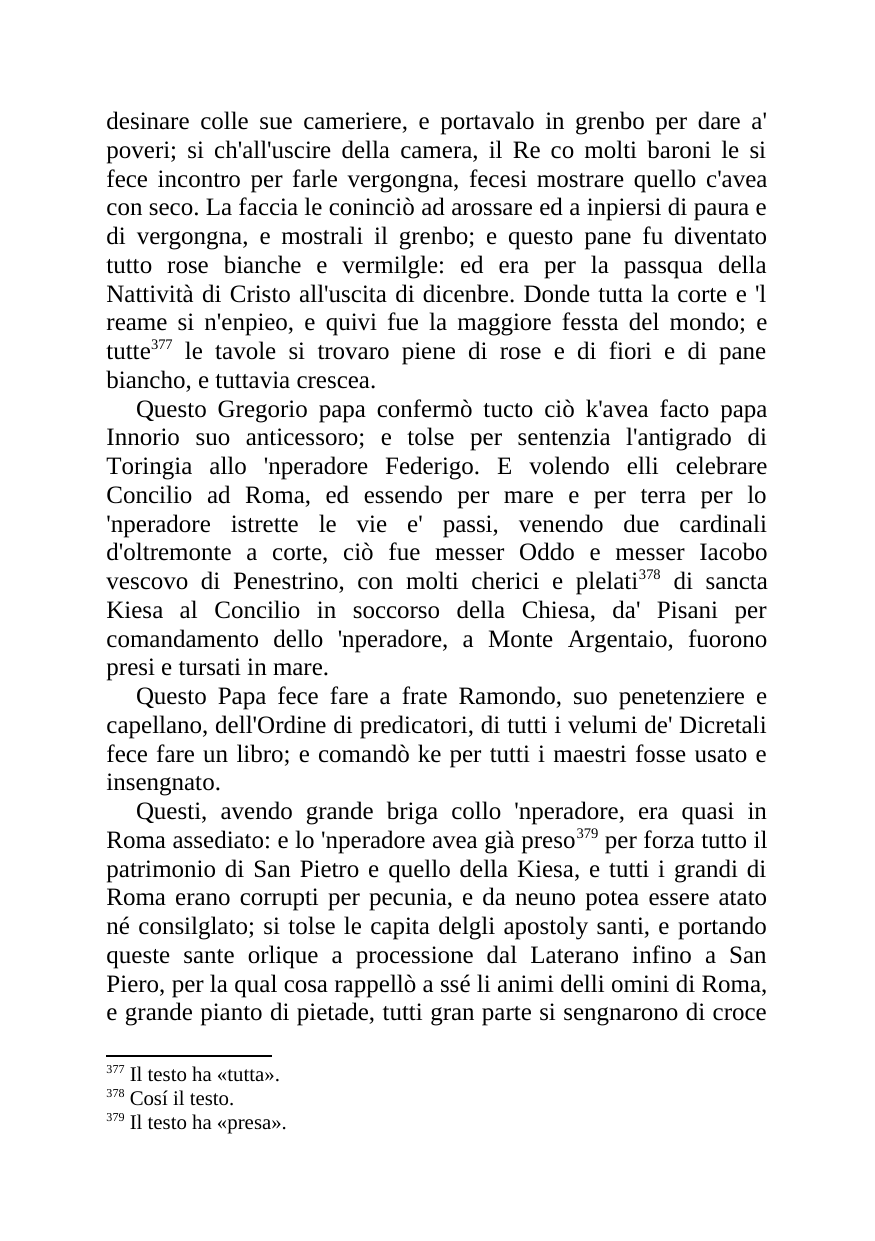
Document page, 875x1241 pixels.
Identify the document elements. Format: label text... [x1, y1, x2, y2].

text Il testo ha «tutta». [106, 1062, 768, 1086]
text Questi, avendo grande briga collo 'nperadore, era quasi in Roma assediato: e lo 'nperadore avea già preso per forza tutto il patrimonio di San Pietro e quello della Kiesa, e tutti i grandi di Roma erano corrupti per pecunia, e da neuno potea essere atato né consilglato; si tolse le capita delgli apostoly santi, e portando queste sante orlique a processione dal Laterano infino a San Piero, per la qual cosa rappellò a ssé li animi delli omini di Roma, e grande pianto di pietade, tutti gran parte si sengnarono di croce [106, 796, 768, 1026]
text Cosí il testo. [106, 1086, 768, 1110]
text Questo Papa fece fare a frate Ramondo, suo penetenziere e capellano, dell'Ordine di predicatori, di tutti i velumi de' Dicretali fece fare un libro; e comandò ke per tutti i maestri fosse usato e insengnato. [106, 681, 768, 796]
text Il testo ha «presa». [106, 1110, 768, 1134]
text desinare colle sue cameriere, e portavalo in grenbo per dare a' poveri; si ch'all'uscire della camera, il Re co molti baroni le si fece incontro per farle vergongna, fecesi mostrare quello c'avea con seco. La faccia le coninciò ad arossare ed a inpiersi di paura e di vergongna, e mostrali il grenbo; e questo pane fu diventato tutto rose bianche e vermilgle: ed era per la passqua della Nattività di Cristo all'uscita di dicenbre. Donde tutta la corte e 'l reame si n'enpieo, e quivi fue la maggiore fessta del mondo; e tutte le tavole si trovaro piene di rose e di fiori e di pane biancho, e tuttavia crescea. [106, 106, 768, 394]
text Questo Gregorio papa confermò tucto ciò k'avea facto papa Innorio suo anticessoro; e tolse per sentenzia l'antigrado di Toringia allo 'nperadore Federigo. E volendo elli celebrare Concilio ad Roma, ed essendo per mare e per terra per lo 'nperadore istrette le vie e' passi, venendo due cardinali d'oltremonte a corte, ciò fue messer Oddo e messer Iacobo vescovo di Penestrino, con molti cherici e plelati di sancta Kiesa al Concilio in soccorso della Chiesa, da' Pisani per comandamento dello 'nperadore, a Monte Argentaio, fuorono presi e tursati in mare. [106, 394, 768, 681]
